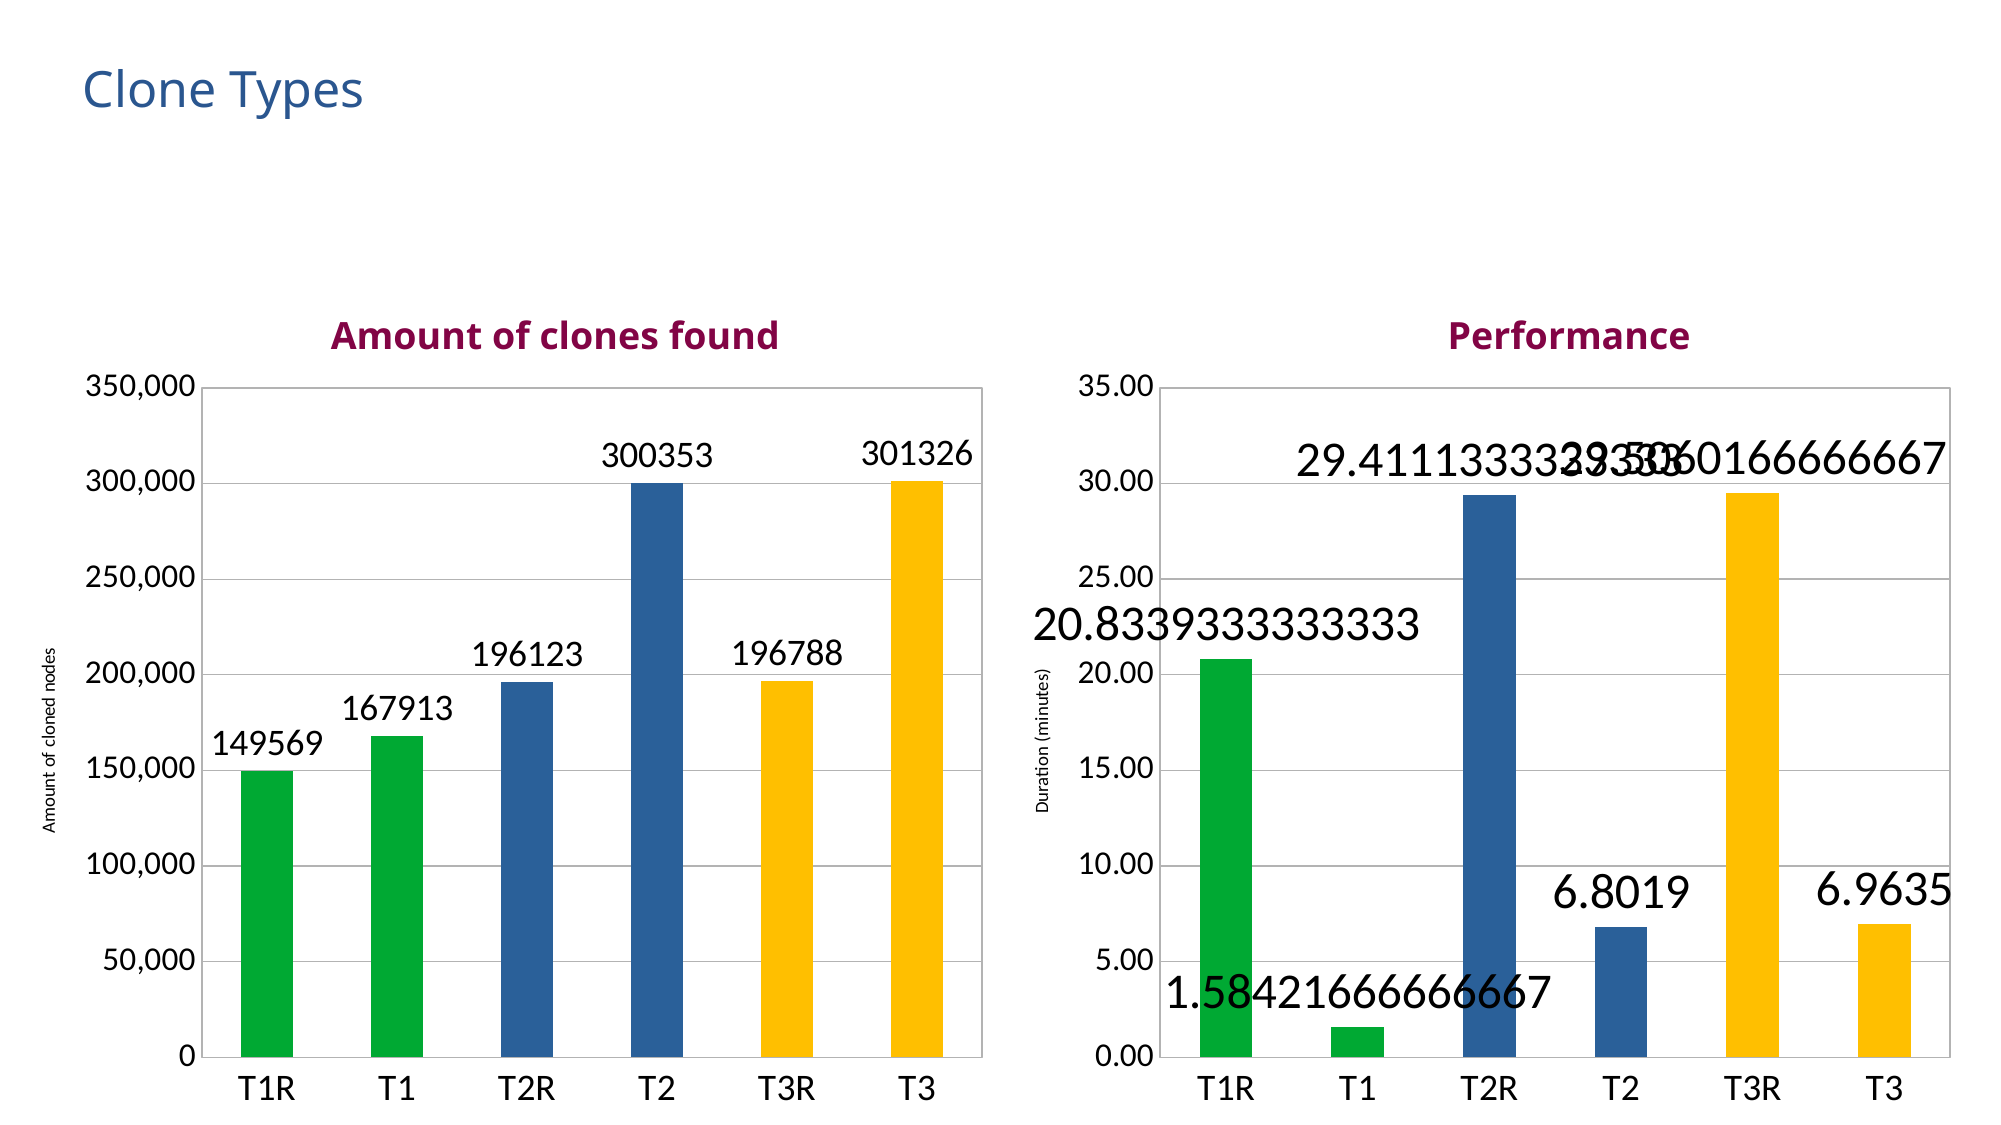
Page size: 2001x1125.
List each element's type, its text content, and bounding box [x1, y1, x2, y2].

text_box Clone Types [83, 59, 1783, 124]
chart [8, 355, 1970, 1125]
text_box Performance [1433, 304, 1706, 355]
text_box Amount of clones found [316, 304, 796, 364]
